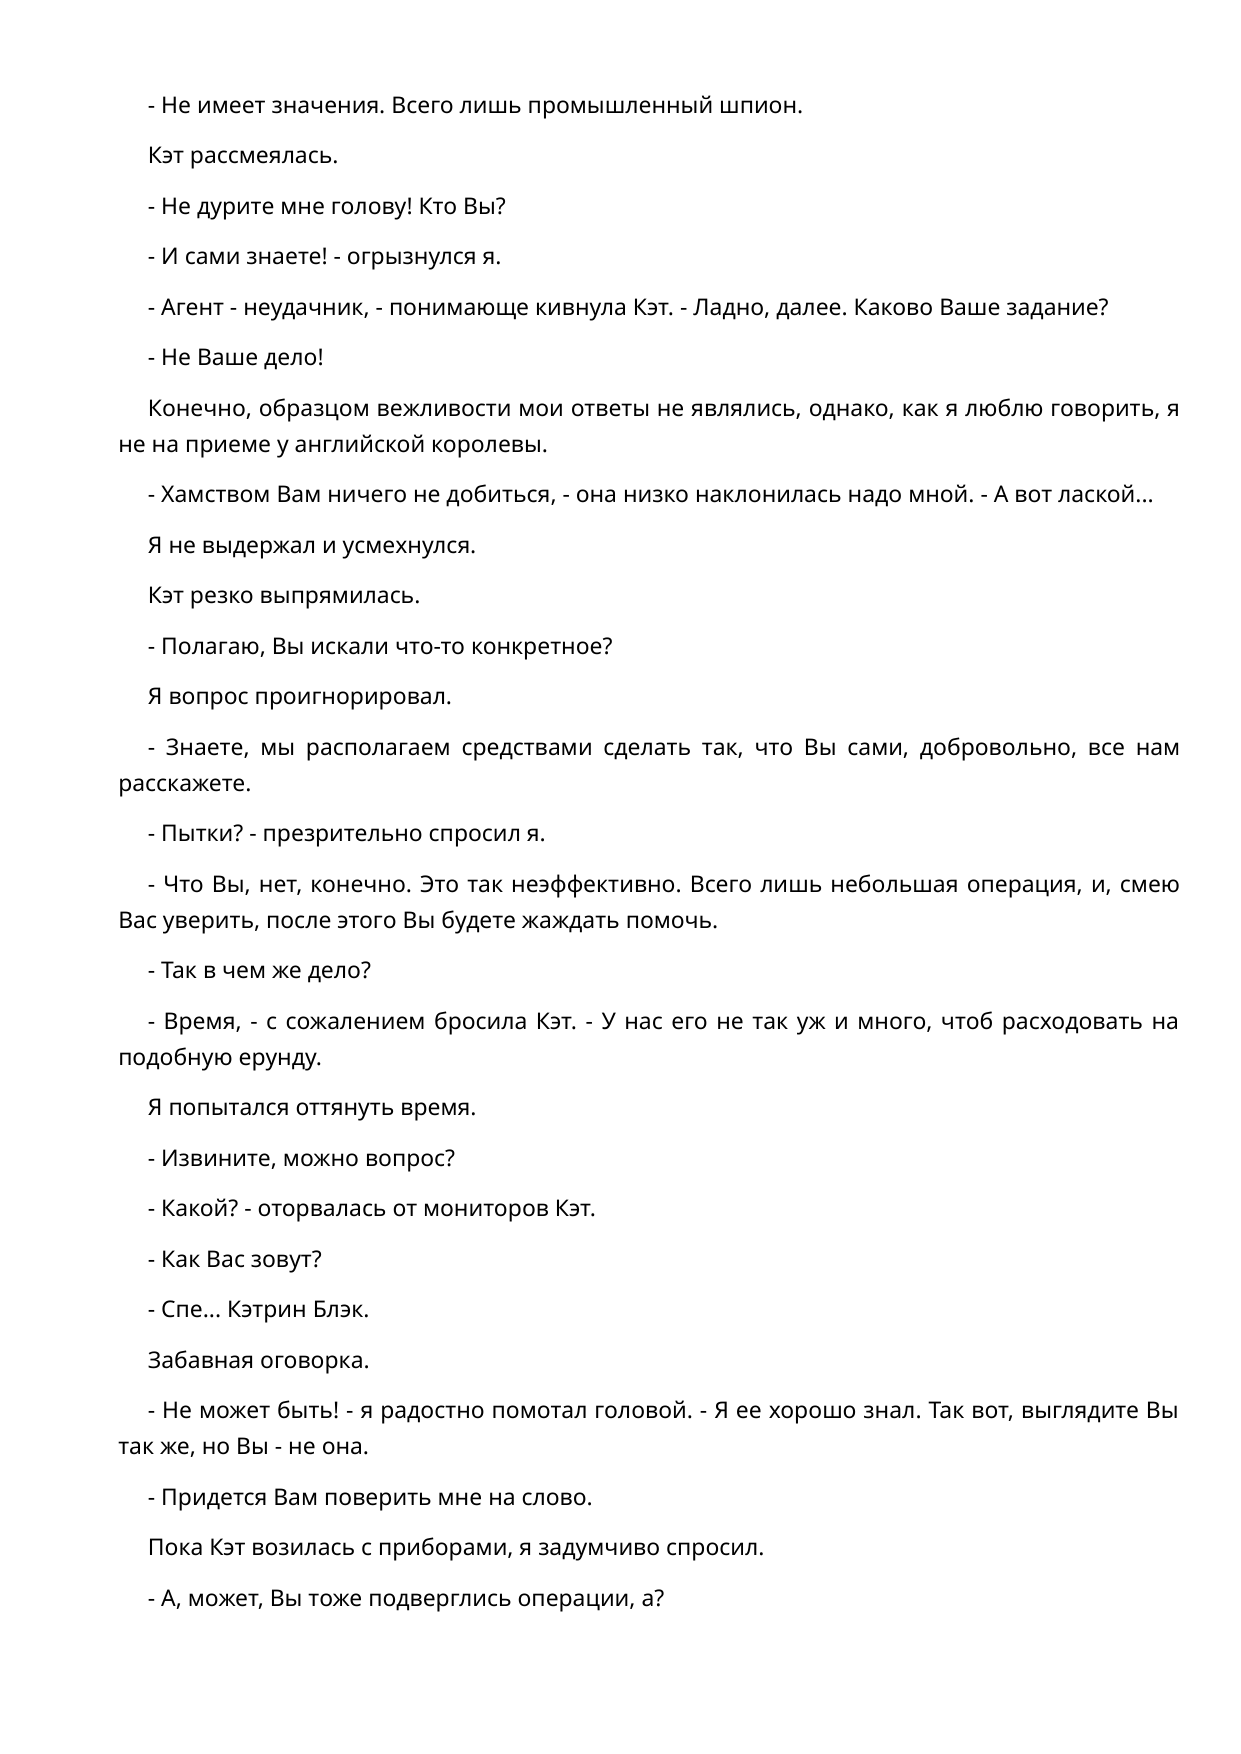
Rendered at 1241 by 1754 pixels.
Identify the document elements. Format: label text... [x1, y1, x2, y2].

text Забавная оговорка. [118, 1344, 1181, 1375]
text - Не Ваше дело! [118, 341, 1181, 372]
text - Извините, можно вопрос? [118, 1142, 1181, 1173]
text Кэт резко выпрямилась. [118, 579, 1181, 611]
text - И сами знаете! - огрызнулся я. [118, 240, 1181, 271]
text - Так в чем же дело? [118, 954, 1181, 986]
text - Спе... Кэтрин Блэк. [118, 1293, 1181, 1324]
text Я не выдержал и усмехнулся. [118, 529, 1181, 560]
text - Какой? - оторвалась от мониторов Кэт. [118, 1192, 1181, 1223]
text - Полагаю, Вы искали что-то конкретное? [118, 630, 1181, 661]
text Я вопрос проигнорировал. [118, 680, 1181, 712]
text Конечно, образцом вежливости мои ответы не являлись, однако, как я люблю говорить, я не на приеме у английской королевы. [118, 392, 1181, 459]
text - Как Вас зовут? [118, 1243, 1181, 1274]
text Пока Кэт возилась с приборами, я задумчиво спросил. [118, 1531, 1181, 1563]
text - Не имеет значения. Всего лишь промышленный шпион. [118, 89, 1181, 120]
text Кэт рассмеялась. [118, 139, 1181, 170]
text - Не может быть! - я радостно помотал головой. - Я ее хорошо знал. Так вот, выглядите Вы так же, но Вы - не она. [118, 1394, 1181, 1462]
text - Время, - с сожалением бросила Кэт. - У нас его не так уж и много, чтоб расходовать на подобную ерунду. [118, 1005, 1181, 1072]
text - Не дурите мне голову! Кто Вы? [118, 190, 1181, 221]
text - Знаете, мы располагаем средствами сделать так, что Вы сами, добровольно, все нам расскажете. [118, 731, 1181, 798]
text Я попытался оттянуть время. [118, 1091, 1181, 1122]
text - Придется Вам поверить мне на слово. [118, 1481, 1181, 1512]
text - Что Вы, нет, конечно. Это так неэффективно. Всего лишь небольшая операция, и, смею Вас уверить, после этого Вы будете жаждать помочь. [118, 868, 1181, 935]
text - Агент - неудачник, - понимающе кивнула Кэт. - Ладно, далее. Каково Ваше задание? [118, 291, 1181, 322]
text - А, может, Вы тоже подверглись операции, а? [118, 1582, 1181, 1613]
text - Пытки? - презрительно спросил я. [118, 817, 1181, 848]
text - Хамством Вам ничего не добиться, - она низко наклонилась надо мной. - А вот лаской... [118, 478, 1181, 509]
